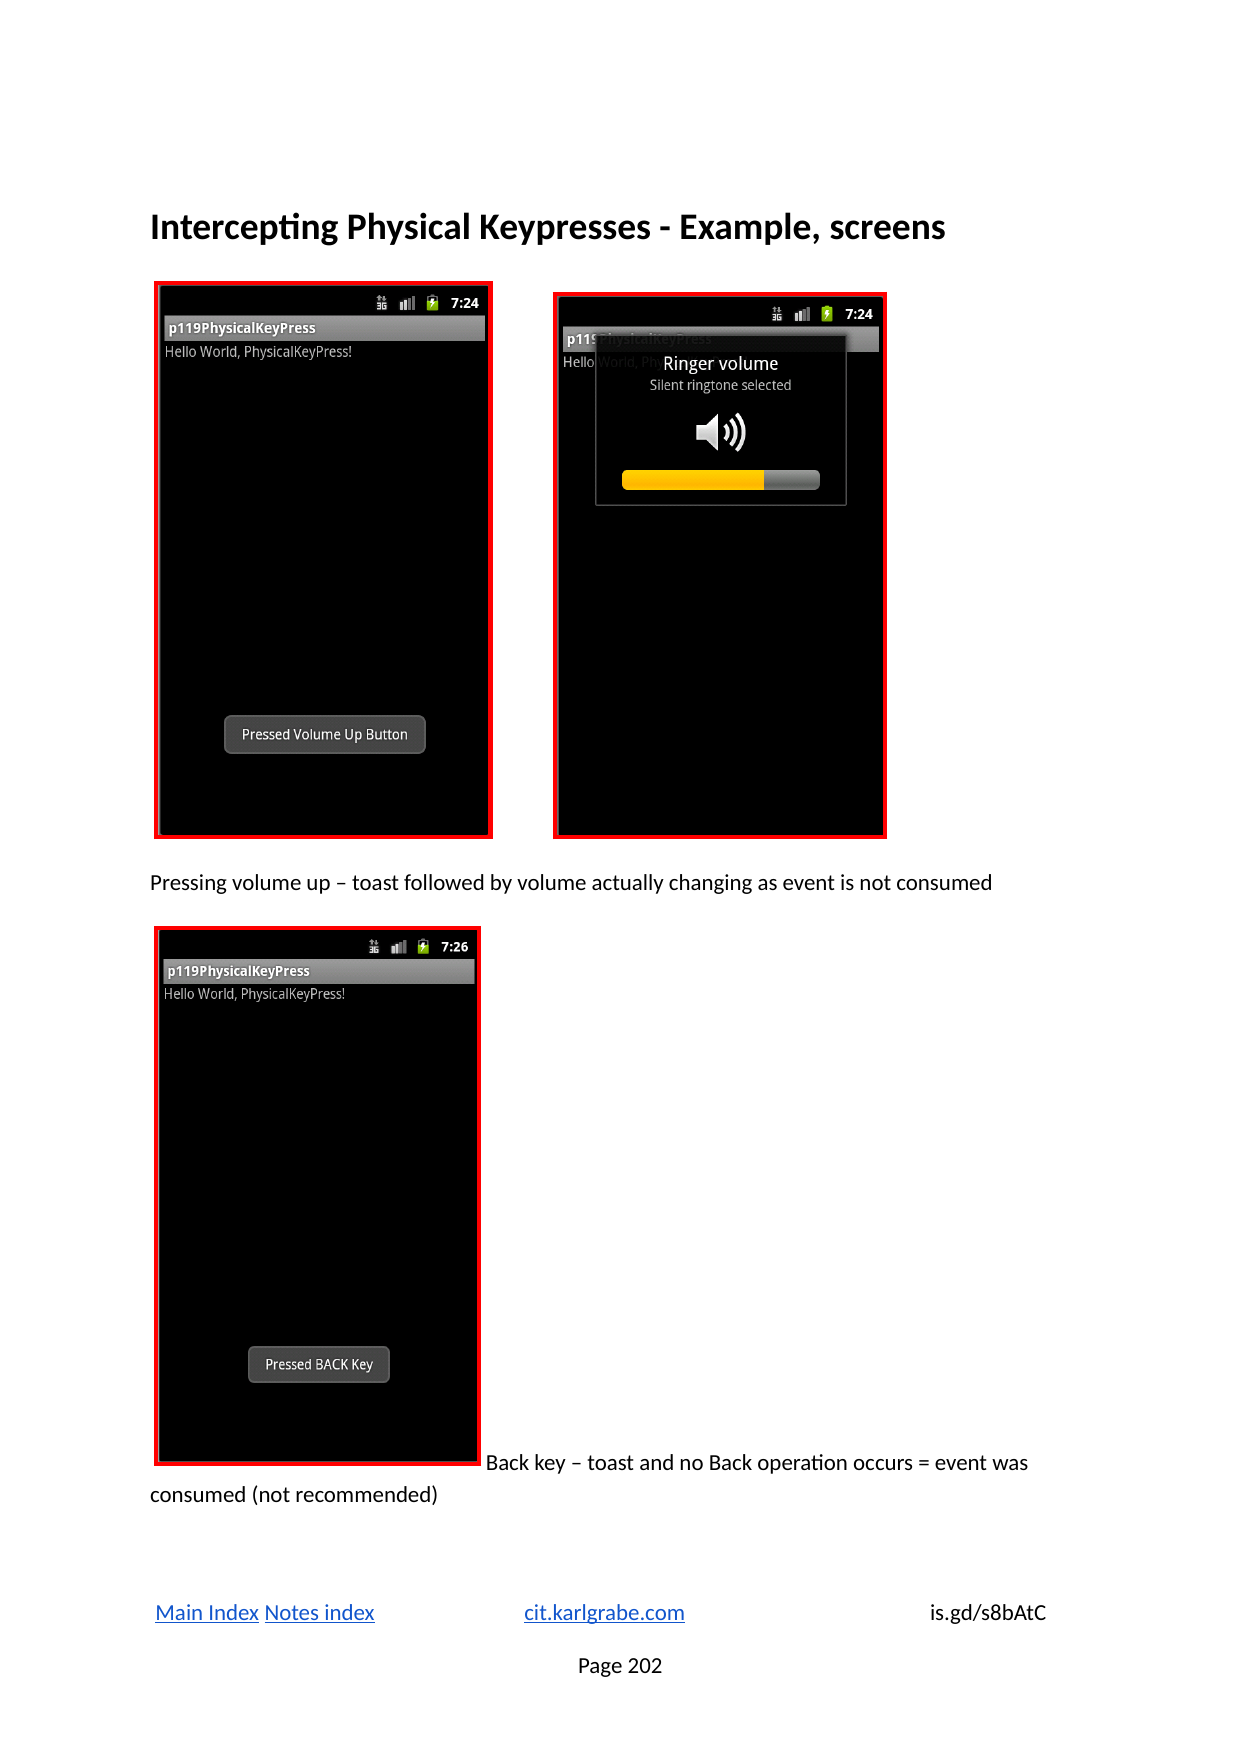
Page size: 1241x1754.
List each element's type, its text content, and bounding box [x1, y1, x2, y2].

text Back key – toast and no Back operation occurs = event was consumed (not recommended) [150, 922, 1090, 1508]
picture [158, 930, 477, 1462]
picture [158, 285, 488, 835]
picture [557, 296, 883, 835]
text Intercepting Physical Keypresses - Example, screens [150, 203, 1090, 249]
text Pressing volume up – toast followed by volume actually changing as event is not consumed [150, 868, 1090, 897]
